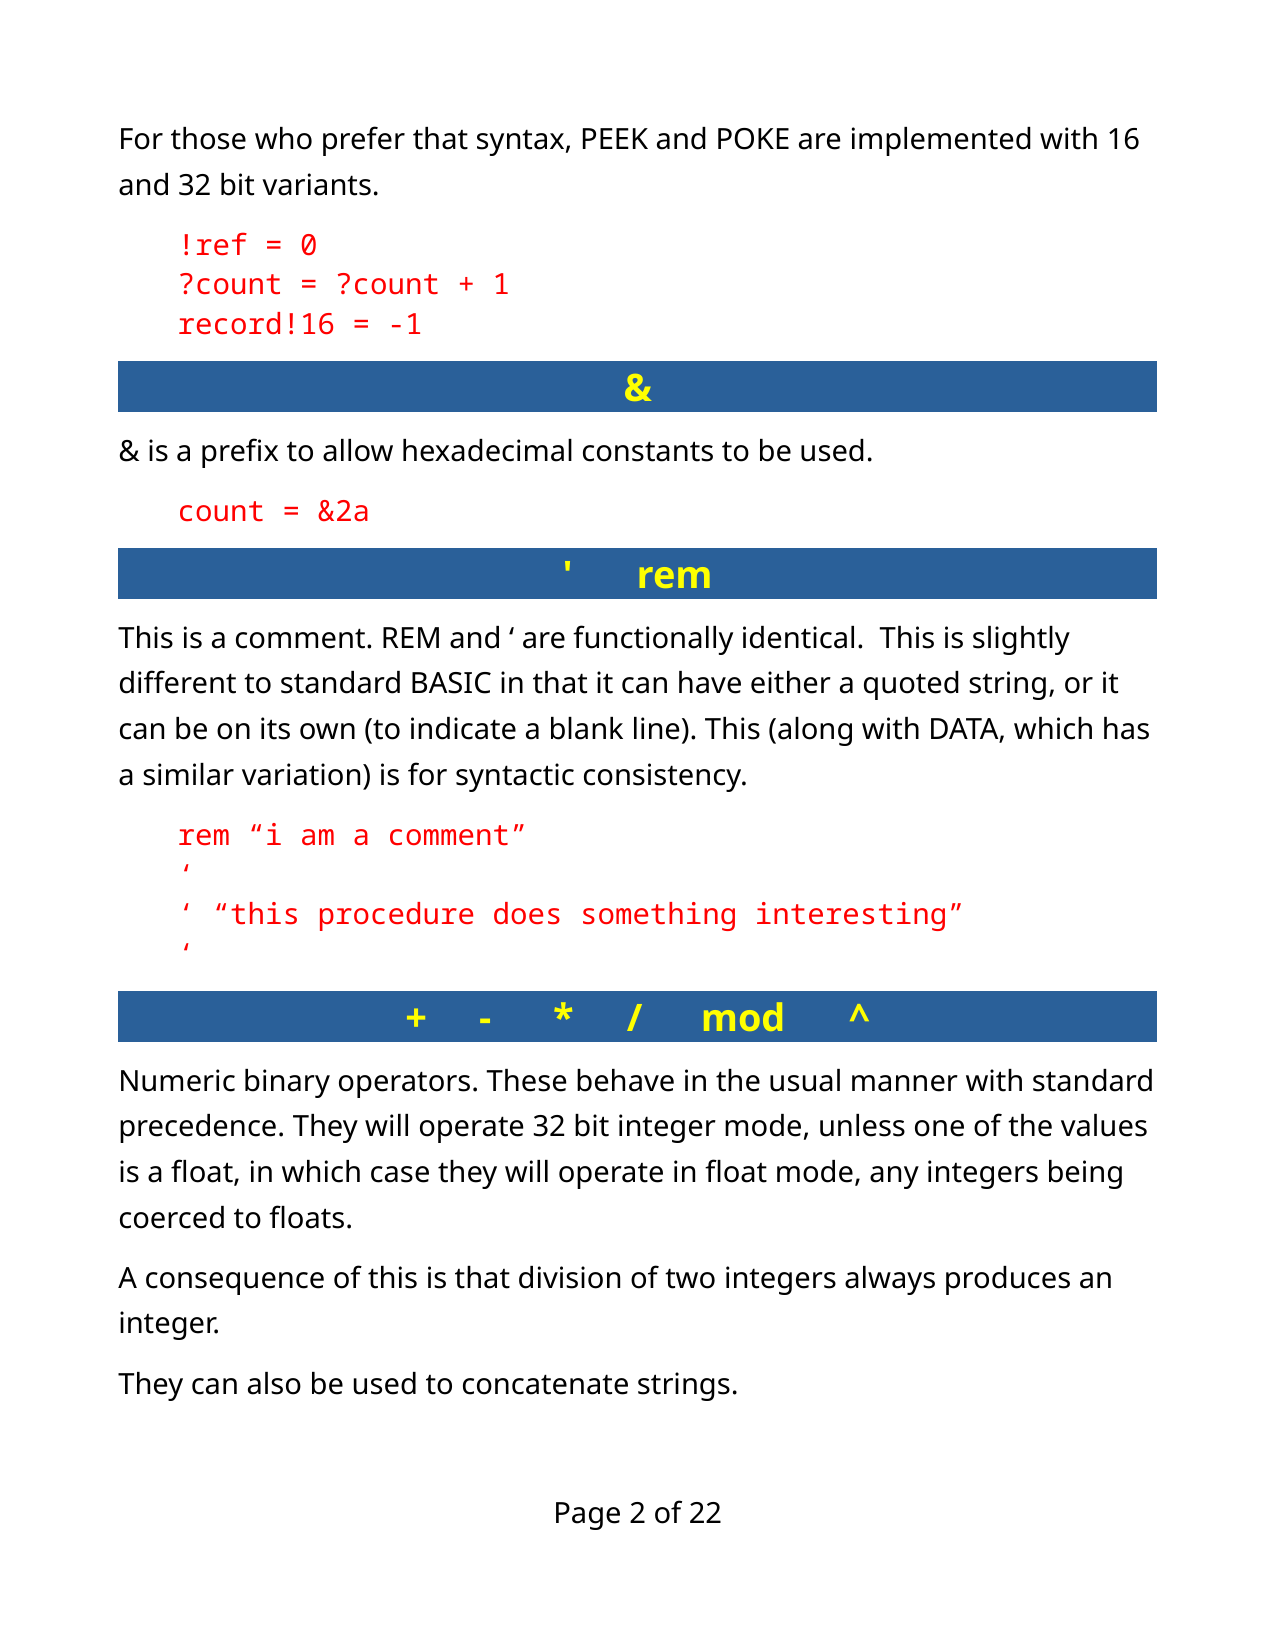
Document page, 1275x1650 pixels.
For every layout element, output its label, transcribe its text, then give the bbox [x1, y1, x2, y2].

text ‘ “This procedure does something interesting” [177, 893, 1157, 933]
subtitle + - * / mod ^ [118, 991, 1157, 1042]
text A consequence of this is that division of two integers always produces an integer. [118, 1257, 1157, 1342]
text They can also be used to concatenate strings. [118, 1363, 1157, 1403]
text Numeric binary operators. These behave in the usual manner with standard precedence. They will operate 32 bit integer mode, unless one of the values is a float, in which case they will operate in float mode, any integers being coerced to floats. [118, 1060, 1157, 1237]
text This is a comment. REM and ‘ are functionally identical. This is slightly different to standard BASIC in that it can have either a quoted string, or it can be on its own (to indicate a blank line). This (along with DATA, which has a similar variation) is for syntactic consistency. [118, 617, 1157, 794]
text record!16 = -1 [177, 303, 1157, 343]
text !ref = 0 [177, 224, 1157, 264]
text & is a prefix to allow hexadecimal constants to be used. [118, 430, 1157, 470]
text ‘ [177, 933, 1157, 973]
text ?count = ?count + 1 [177, 264, 1157, 303]
subtitle & [118, 361, 1157, 412]
subtitle ' rem [118, 548, 1157, 599]
text count = &2A [177, 490, 1157, 530]
text ‘ [177, 854, 1157, 893]
text For those who prefer that syntax, PEEK and POKE are implemented with 16 and 32 bit variants. [118, 118, 1157, 203]
text rem “I am a comment” [177, 814, 1157, 854]
